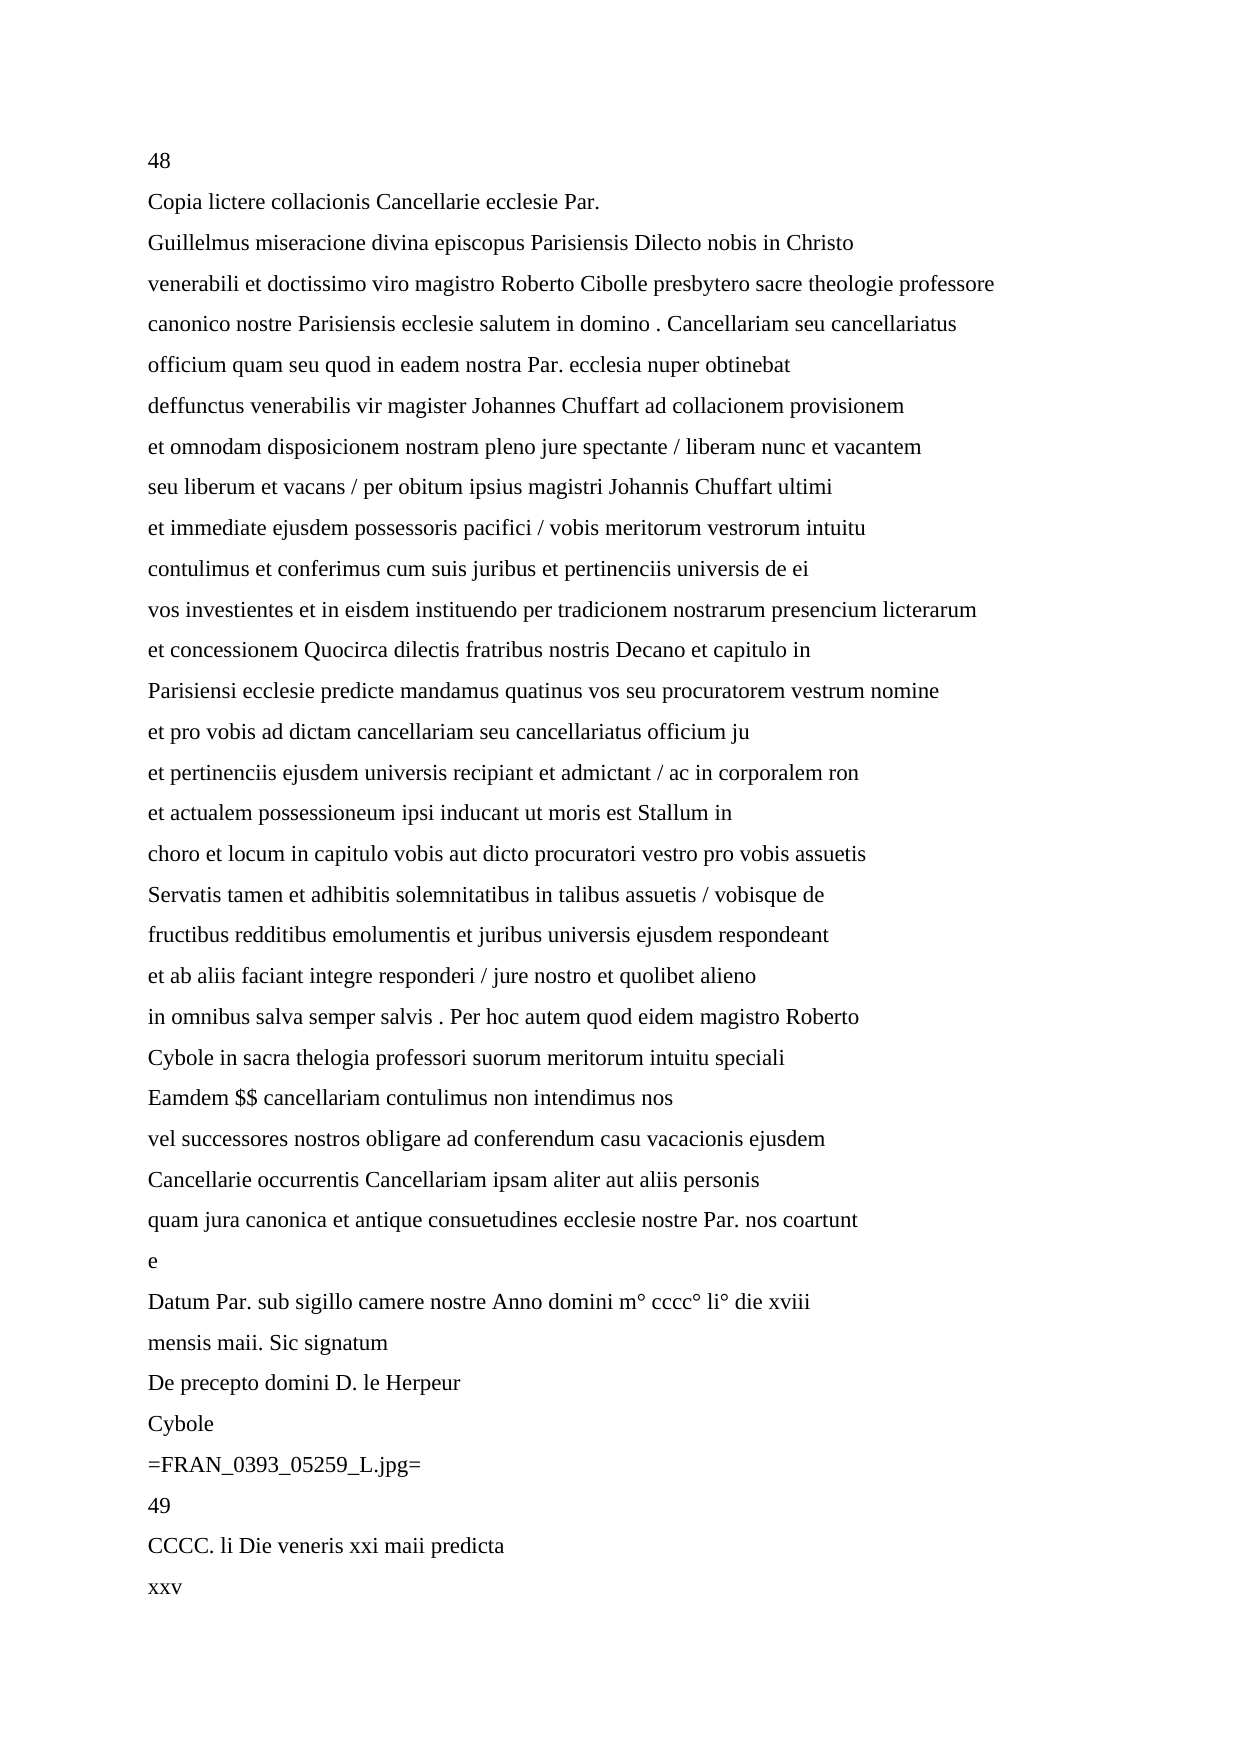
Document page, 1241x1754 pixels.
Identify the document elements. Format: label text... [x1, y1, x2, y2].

text et concessionem Quocirca dilectis fratribus nostris Decano et capitulo in [148, 636, 1093, 663]
text vos investientes et in eisdem instituendo per tradicionem nostrarum presencium licterarum [148, 596, 1093, 622]
text mensis maii. Sic signatum [148, 1329, 1093, 1355]
text CCCC. li Die veneris xxi maii predicta [148, 1532, 1093, 1559]
text =FRAN_0393_05259_L.jpg= [148, 1451, 1093, 1477]
text Copia lictere collacionis Cancellarie ecclesie Par. [148, 188, 1093, 215]
text e [148, 1247, 1093, 1274]
text deffunctus venerabilis vir magister Johannes Chuffart ad collacionem provisionem [148, 392, 1093, 418]
text vel successores nostros obligare ad conferendum casu vacacionis ejusdem [148, 1125, 1093, 1151]
text Parisiensi ecclesie predicte mandamus quatinus vos seu procuratorem vestrum nomine [148, 677, 1093, 703]
text 49 [148, 1492, 1093, 1518]
text 48 [148, 148, 1093, 174]
text quam jura canonica et antique consuetudines ecclesie nostre Par. nos coartunt [148, 1207, 1093, 1233]
text Cybole [148, 1410, 1093, 1437]
text et immediate ejusdem possessoris pacifici / vobis meritorum vestrorum intuitu [148, 514, 1093, 541]
text Guillelmus miseracione divina episcopus Parisiensis Dilecto nobis in Christo [148, 229, 1093, 255]
text officium quam seu quod in eadem nostra Par. ecclesia nuper obtinebat [148, 351, 1093, 378]
text De precepto domini D. le Herpeur [148, 1369, 1093, 1396]
text seu liberum et vacans / per obitum ipsius magistri Johannis Chuffart ultimi [148, 473, 1093, 500]
text et actualem possessioneum ipsi inducant ut moris est Stallum in [148, 799, 1093, 826]
text xxv [148, 1573, 1093, 1599]
text et omnodam disposicionem nostram pleno jure spectante / liberam nunc et vacantem [148, 433, 1093, 459]
text Eamdem $$ cancellariam contulimus non intendimus nos [148, 1084, 1093, 1111]
text venerabili et doctissimo viro magistro Roberto Cibolle presbytero sacre theologie professore [148, 270, 1093, 296]
text Servatis tamen et adhibitis solemnitatibus in talibus assuetis / vobisque de [148, 881, 1093, 907]
text canonico nostre Parisiensis ecclesie salutem in domino . Cancellariam seu cancellariatus [148, 311, 1093, 337]
text Cancellarie occurrentis Cancellariam ipsam aliter aut aliis personis [148, 1166, 1093, 1192]
text in omnibus salva semper salvis . Per hoc autem quod eidem magistro Roberto [148, 1003, 1093, 1029]
text Datum Par. sub sigillo camere nostre Anno domini m° cccc° li° die xviii [148, 1288, 1093, 1314]
text et pro vobis ad dictam cancellariam seu cancellariatus officium ju [148, 718, 1093, 744]
text contulimus et conferimus cum suis juribus et pertinenciis universis de ei [148, 555, 1093, 581]
text et ab aliis faciant integre responderi / jure nostro et quolibet alieno [148, 962, 1093, 988]
text et pertinenciis ejusdem universis recipiant et admictant / ac in corporalem ron [148, 758, 1093, 785]
text choro et locum in capitulo vobis aut dicto procuratori vestro pro vobis assuetis [148, 840, 1093, 866]
text fructibus redditibus emolumentis et juribus universis ejusdem respondeant [148, 921, 1093, 948]
text Cybole in sacra thelogia professori suorum meritorum intuitu speciali [148, 1044, 1093, 1070]
